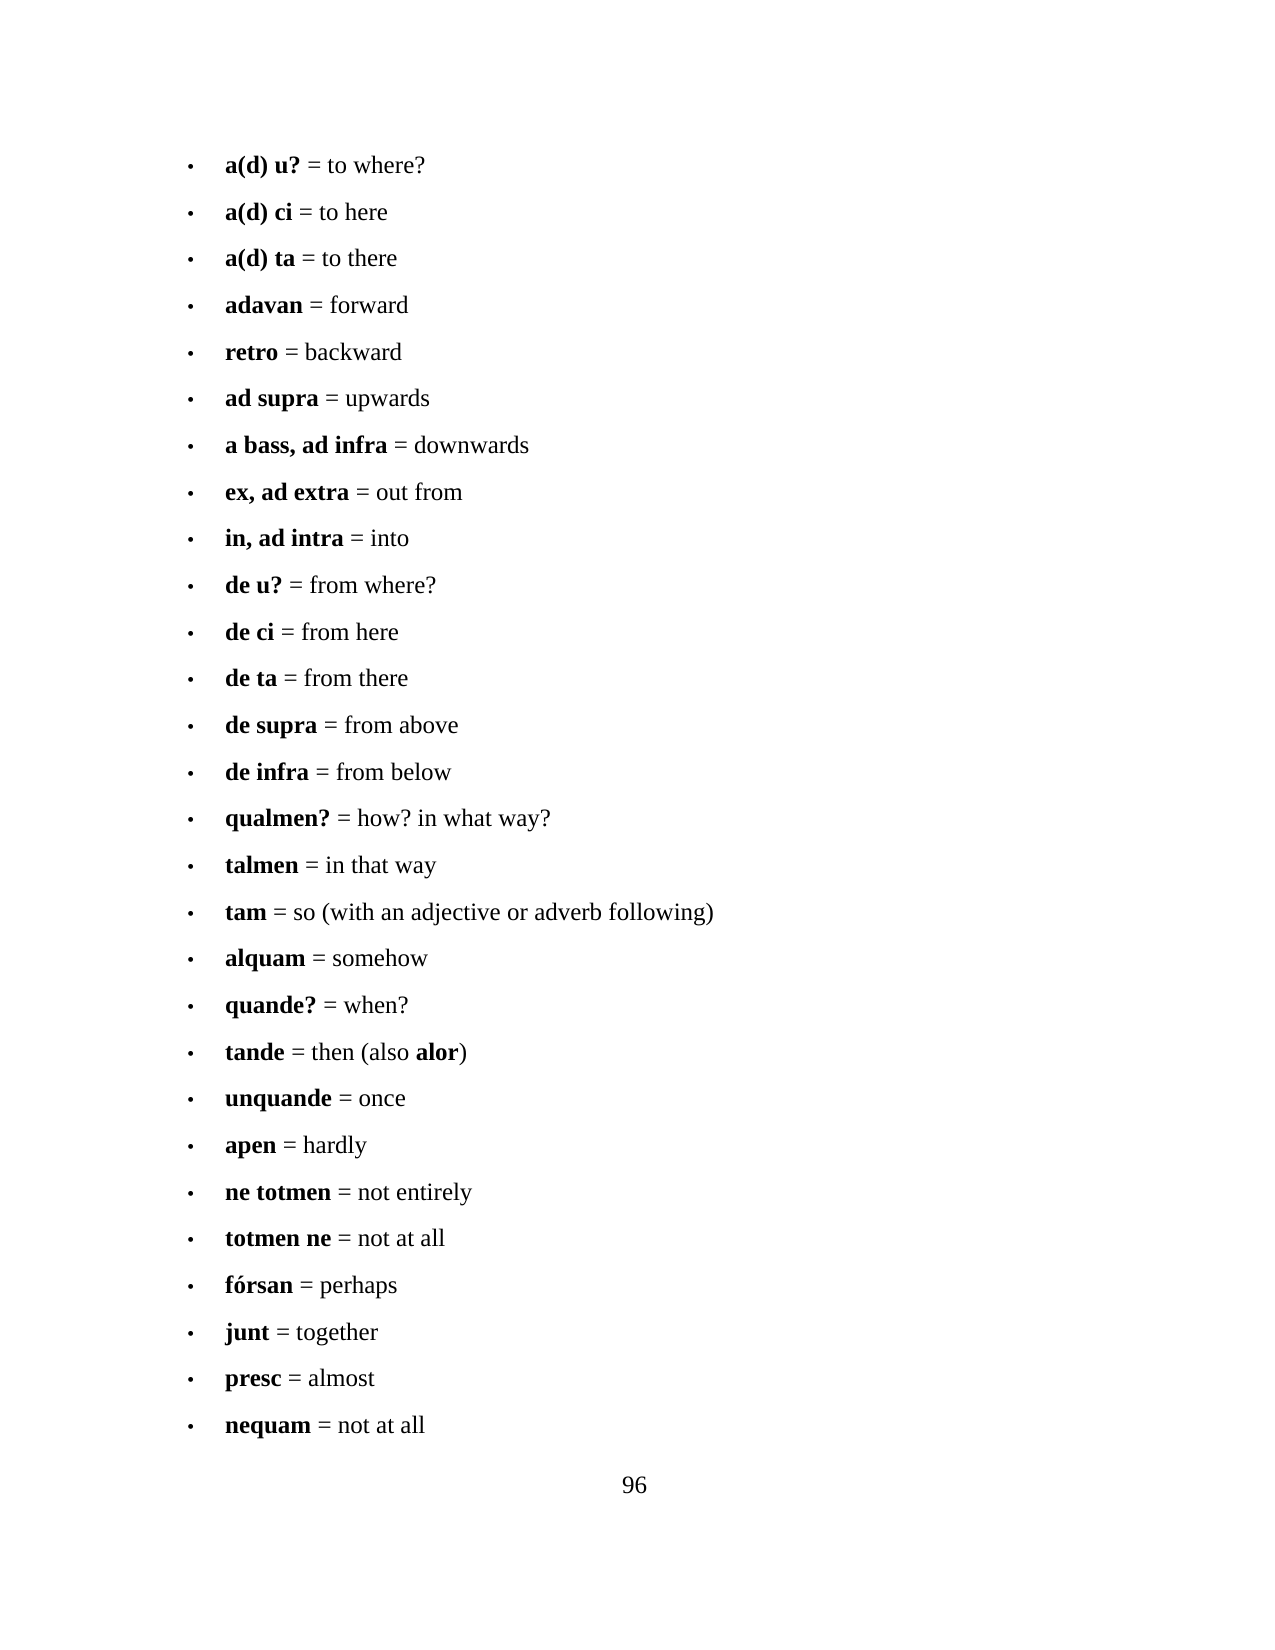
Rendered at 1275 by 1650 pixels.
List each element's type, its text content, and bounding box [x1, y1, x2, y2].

list in, ad intra = into [187, 523, 1125, 552]
list a(d) u? = to where? [187, 150, 1125, 179]
list de infra = from below [187, 757, 1125, 785]
list tam = so (with an adjective or adverb following) [187, 897, 1125, 925]
list de ta = from there [187, 663, 1125, 692]
list talmen = in that way [187, 850, 1125, 879]
list de ci = from here [187, 617, 1125, 645]
list a bass, ad infra = downwards [187, 430, 1125, 459]
list de supra = from above [187, 710, 1125, 739]
list quande? = when? [187, 990, 1125, 1019]
list alquam = somehow [187, 943, 1125, 972]
list a(d) ci = to here [187, 197, 1125, 225]
list apen = hardly [187, 1130, 1125, 1159]
list nequam = not at all [187, 1410, 1125, 1439]
list unquande = once [187, 1083, 1125, 1112]
list qualmen? = how? in what way? [187, 803, 1125, 832]
list fórsan = perhaps [187, 1270, 1125, 1299]
list a(d) ta = to there [187, 243, 1125, 272]
list adavan = forward [187, 290, 1125, 319]
list retro = backward [187, 337, 1125, 365]
list presc = almost [187, 1363, 1125, 1392]
list ne totmen = not entirely [187, 1177, 1125, 1205]
list junt = together [187, 1317, 1125, 1345]
list tande = then (also alor) [187, 1037, 1125, 1065]
list ex, ad extra = out from [187, 477, 1125, 505]
list ad supra = upwards [187, 383, 1125, 412]
list totmen ne = not at all [187, 1223, 1125, 1252]
list de u? = from where? [187, 570, 1125, 599]
